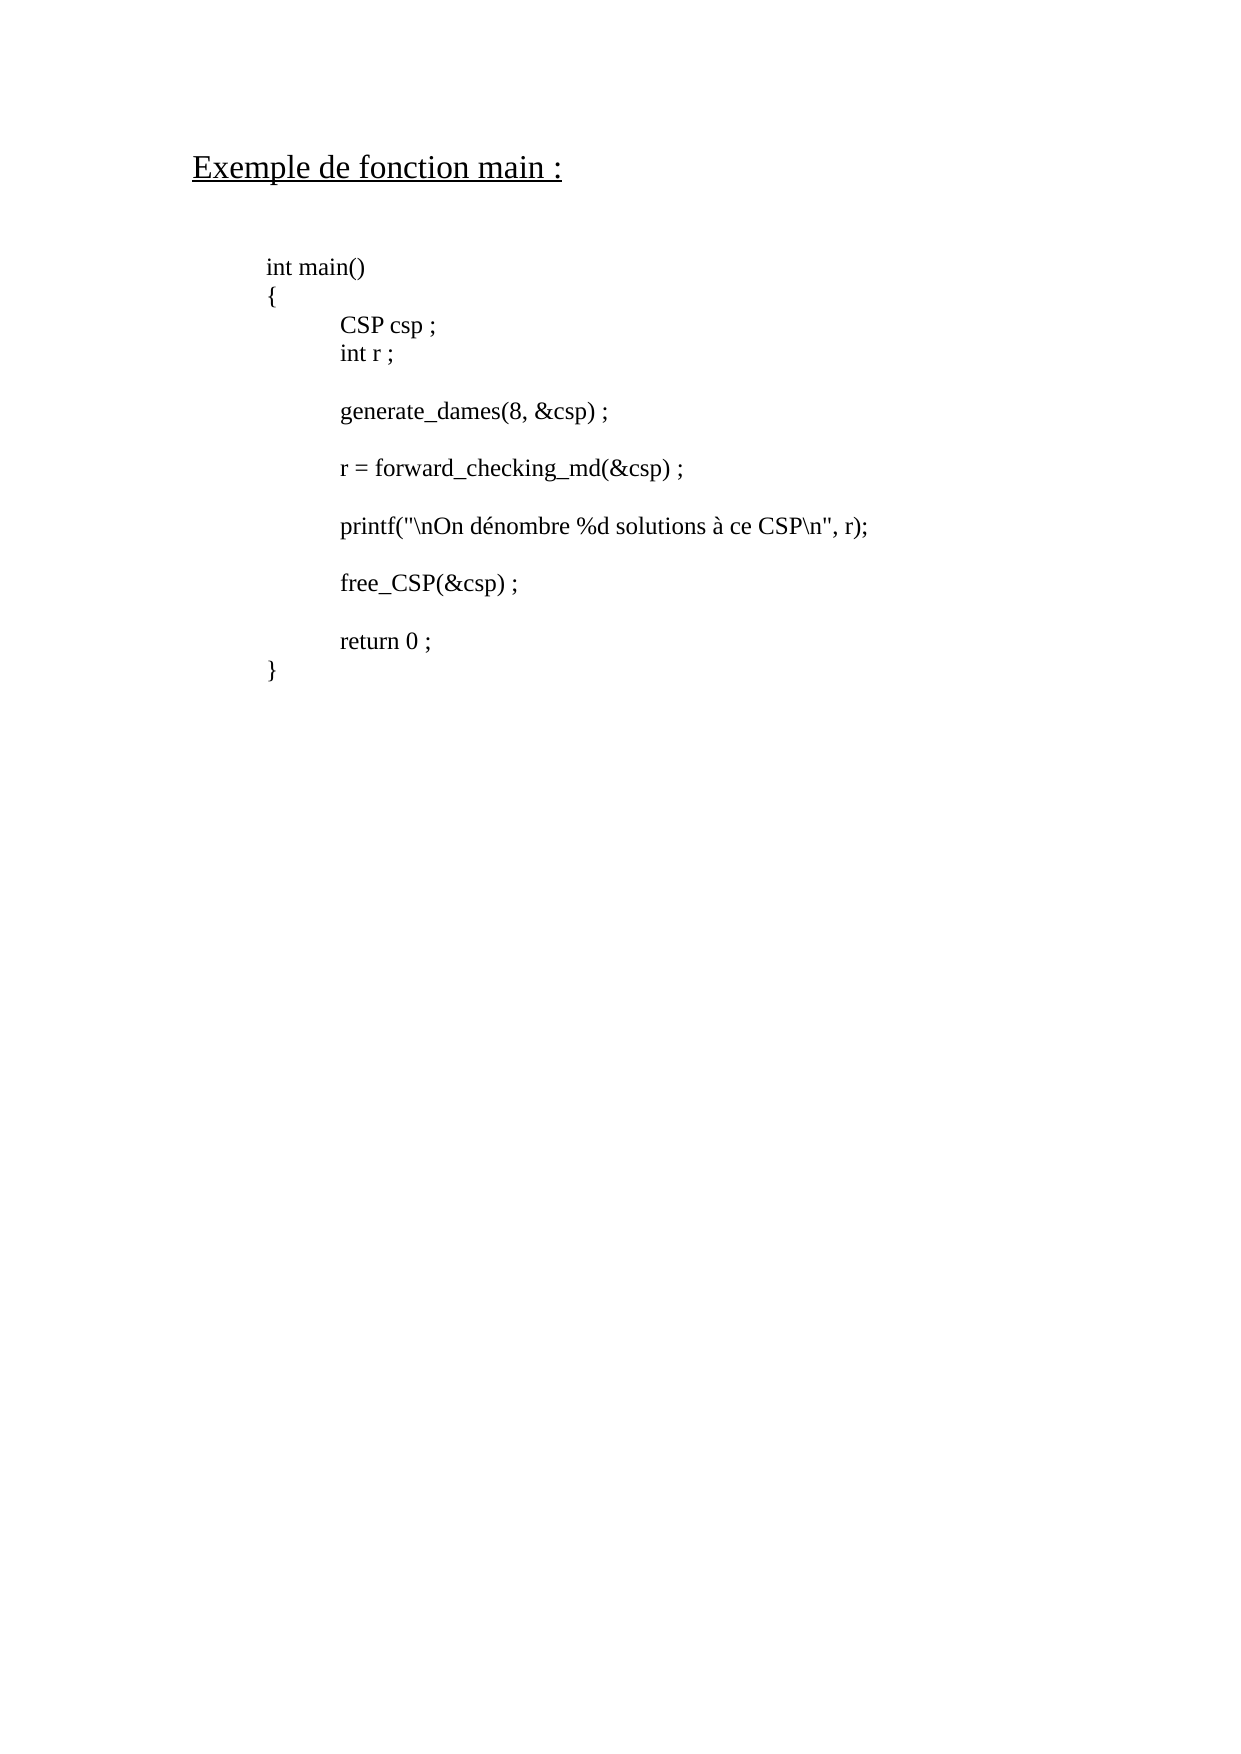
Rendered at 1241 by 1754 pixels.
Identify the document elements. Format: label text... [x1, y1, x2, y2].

text int main() [118, 252, 1122, 281]
text generate_dames(8, &csp) ; [118, 396, 1122, 425]
text r = forward_checking_md(&csp) ; [118, 453, 1122, 482]
text free_CSP(&csp) ; [118, 568, 1122, 597]
text { [118, 281, 1122, 310]
text CSP csp ; [118, 310, 1122, 338]
text return 0 ; [118, 626, 1122, 655]
text } [118, 655, 1122, 683]
text int r ; [118, 338, 1122, 367]
text Exemple de fonction main : [118, 147, 1122, 185]
text printf("\nOn dénombre %d solutions à ce CSP\n", r); [118, 511, 1122, 540]
